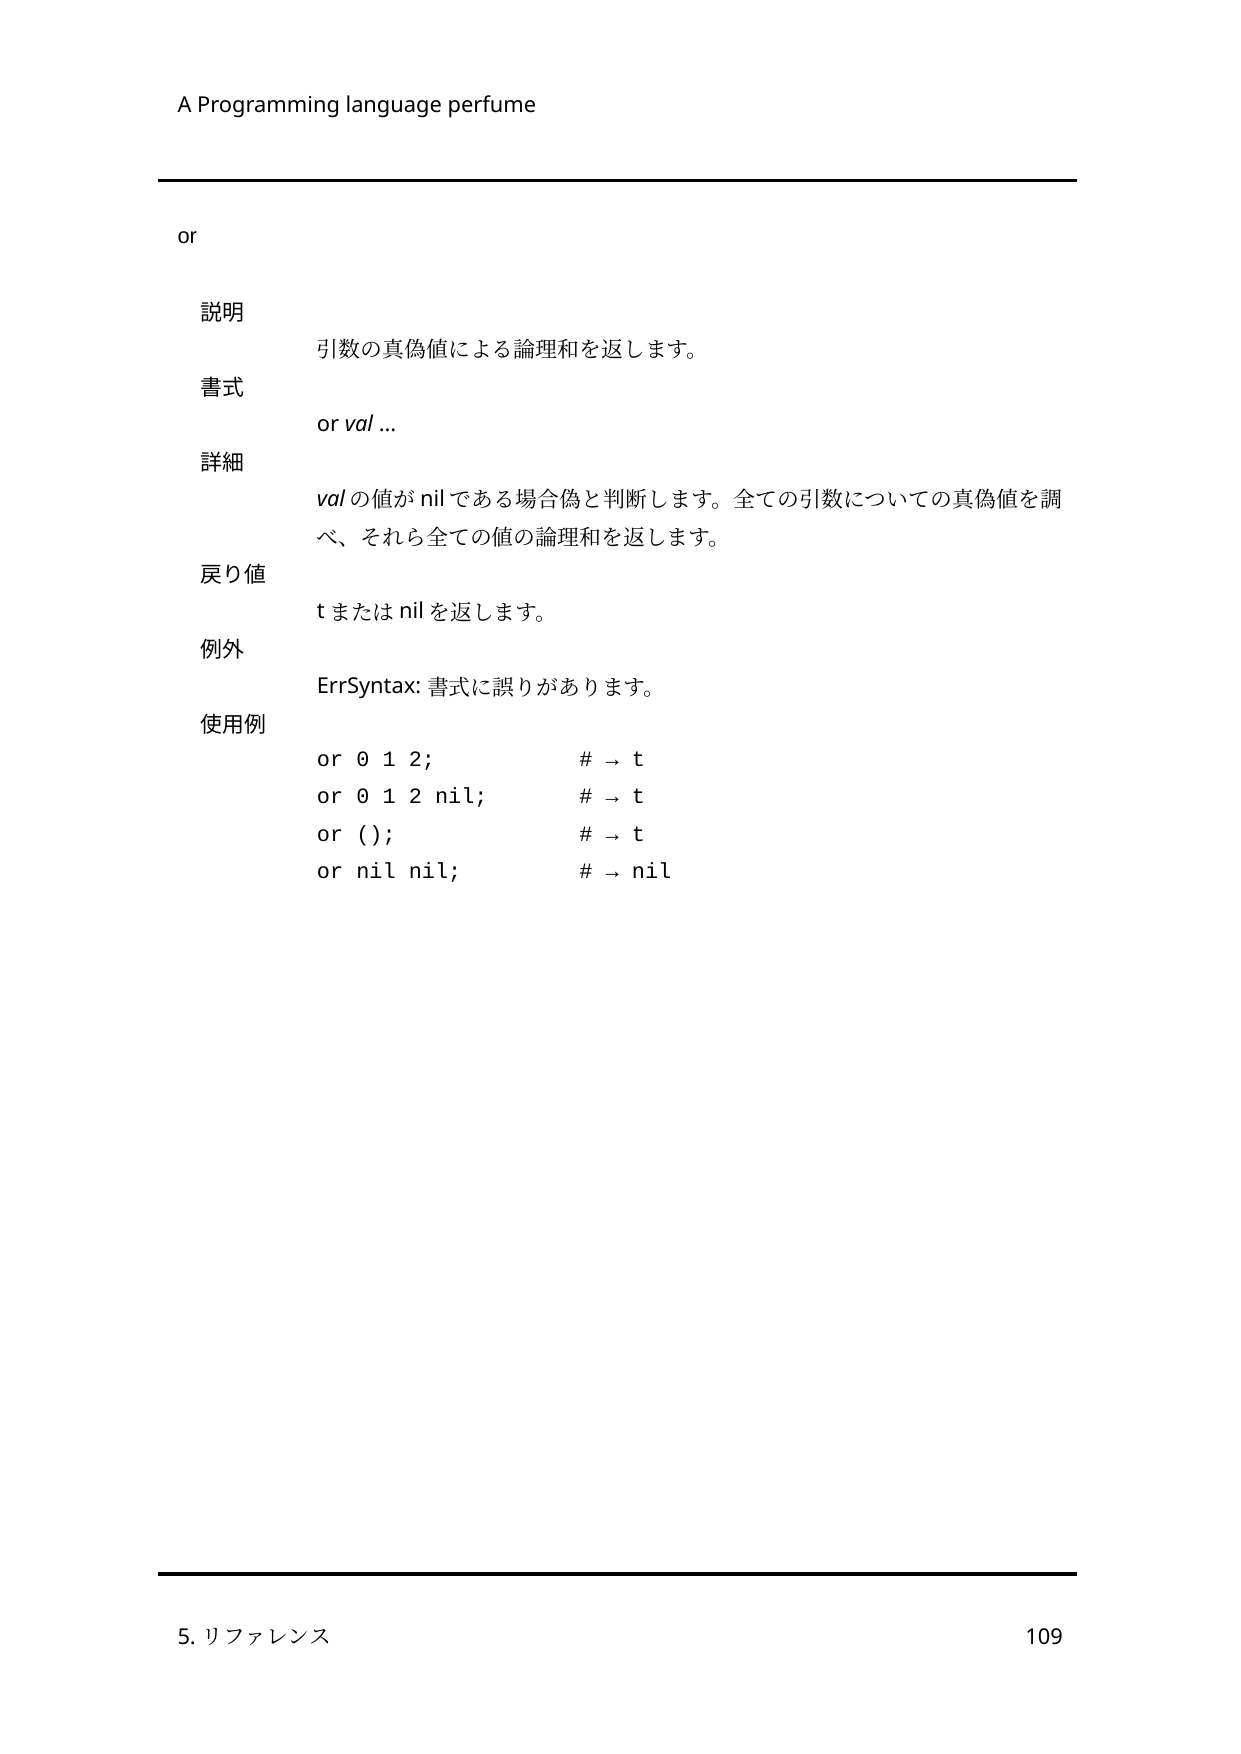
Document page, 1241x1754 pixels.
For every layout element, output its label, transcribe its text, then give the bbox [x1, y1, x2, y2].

table_cell 戻り値 [200, 554, 317, 629]
table_header 説明 [200, 292, 317, 367]
table_cell 例外 [200, 629, 317, 704]
table_cell or 0 1 2; # → t or 0 1 2 nil; # → t or (); # → t or nil nil; # → nil [317, 704, 1063, 892]
table_cell or val ... [317, 367, 1063, 442]
subtitle or [177, 217, 1063, 254]
table_cell 詳細 [200, 442, 317, 554]
table_cell tまたはnilを返します。 [317, 554, 1063, 629]
table_cell valの値がnilである場合偽と判断します。全ての引数についての真偽値を調べ、それら全ての値の論理和を返します。 [317, 442, 1063, 554]
table_cell ErrSyntax: 書式に誤りがあります。 [317, 629, 1063, 704]
table_header 引数の真偽値による論理和を返します。 [317, 292, 1063, 367]
table_cell 書式 [200, 367, 317, 442]
table_cell 使用例 [200, 704, 317, 892]
